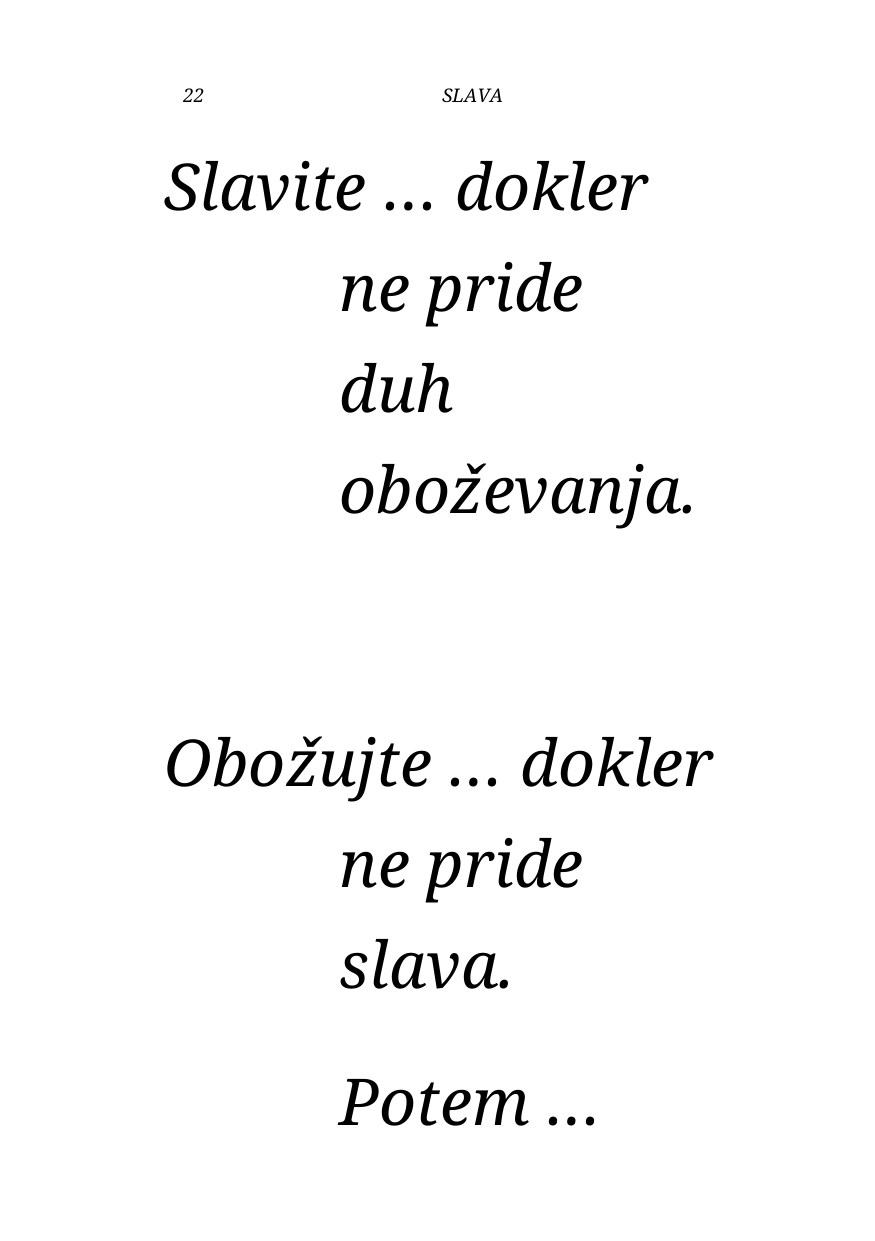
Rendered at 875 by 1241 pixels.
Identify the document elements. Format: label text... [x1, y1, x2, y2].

text Slavite … dokler ne pride duh oboževanja. [164, 141, 756, 532]
text Obožujte … dokler ne pride slava. [164, 717, 756, 1008]
text Potem … [164, 1056, 756, 1144]
